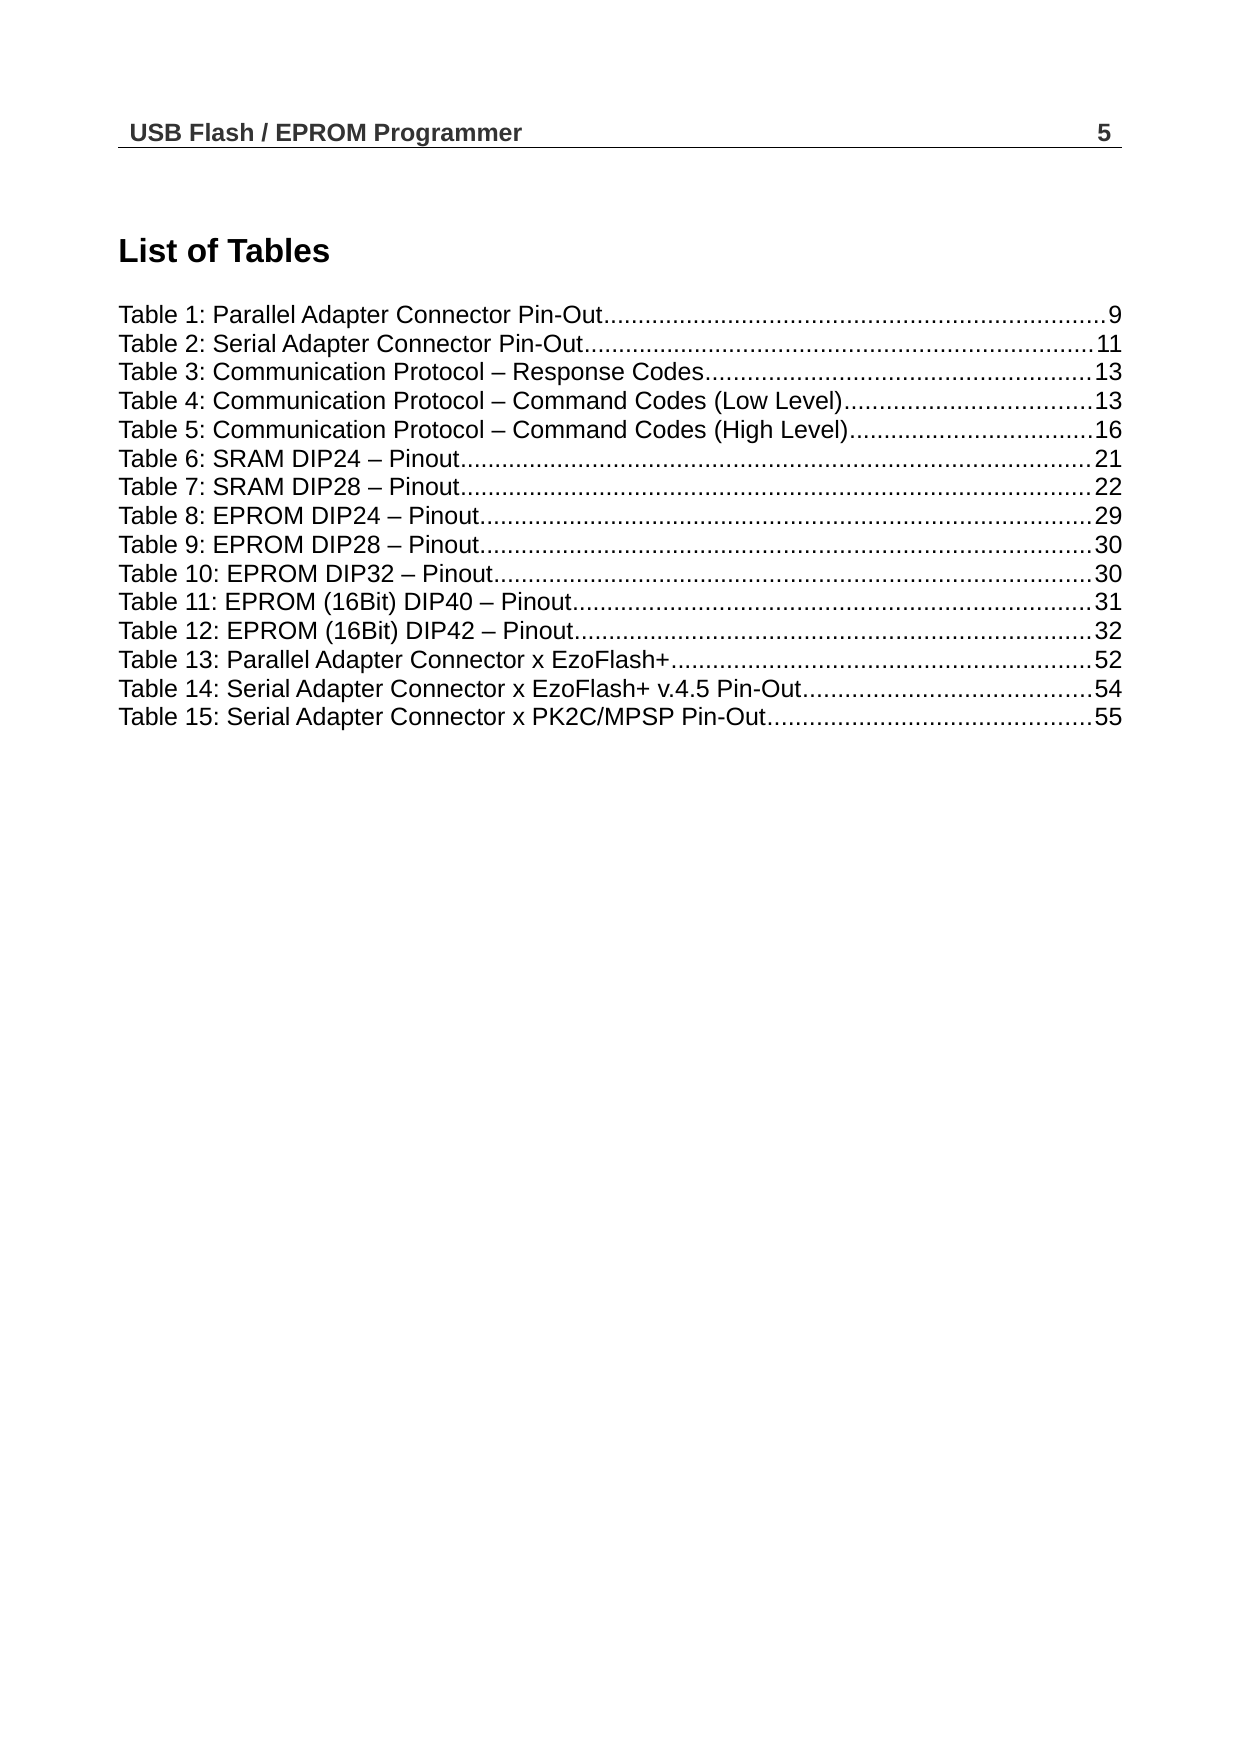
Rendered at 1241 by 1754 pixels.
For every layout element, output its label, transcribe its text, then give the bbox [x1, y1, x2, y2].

text Table 11: EPROM (16Bit) DIP40 – Pinout 31 [118, 587, 1122, 616]
text Table 3: Communication Protocol – Response Codes 13 [118, 357, 1122, 386]
text Table 14: Serial Adapter Connector x EzoFlash+ v.4.5 Pin-Out 54 [118, 674, 1122, 702]
text Table 10: EPROM DIP32 – Pinout 30 [118, 559, 1122, 587]
text Table 9: EPROM DIP28 – Pinout 30 [118, 530, 1122, 559]
text Table 6: SRAM DIP24 – Pinout 21 [118, 444, 1122, 472]
text Table 15: Serial Adapter Connector x PK2C/MPSP Pin-Out 55 [118, 702, 1122, 731]
text Table 5: Communication Protocol – Command Codes (High Level) 16 [118, 415, 1122, 444]
text Table 7: SRAM DIP28 – Pinout 22 [118, 472, 1122, 501]
text Table 4: Communication Protocol – Command Codes (Low Level) 13 [118, 386, 1122, 415]
subtitle List of Tables [118, 231, 1122, 269]
text Table 2: Serial Adapter Connector Pin-Out 11 [118, 329, 1122, 357]
text Table 8: EPROM DIP24 – Pinout 29 [118, 501, 1122, 530]
text Table 1: Parallel Adapter Connector Pin-Out 9 [118, 300, 1122, 329]
text Table 12: EPROM (16Bit) DIP42 – Pinout 32 [118, 616, 1122, 645]
text Table 13: Parallel Adapter Connector x EzoFlash+ 52 [118, 645, 1122, 674]
